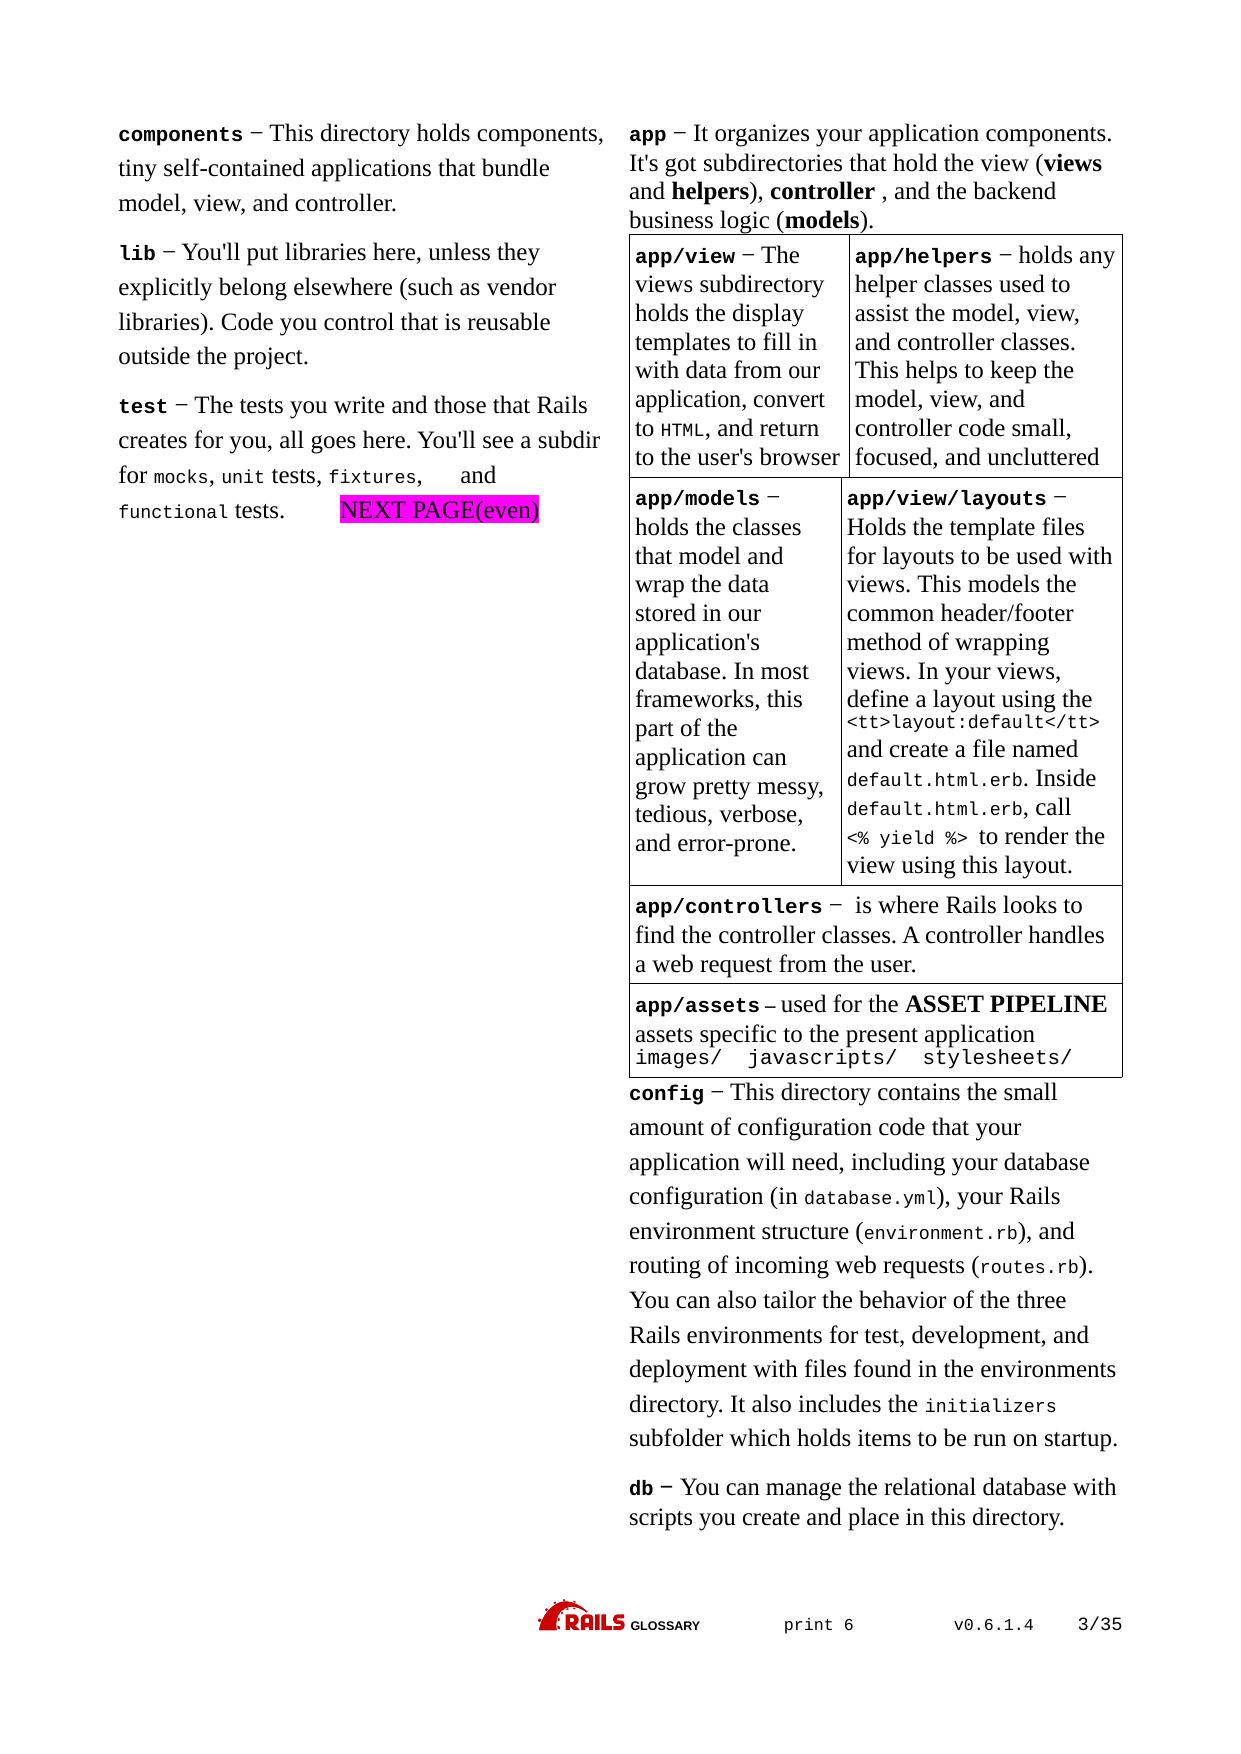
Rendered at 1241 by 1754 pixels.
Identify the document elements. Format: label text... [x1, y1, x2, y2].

text app − It organizes your application components. It's got subdirectories that hold the view (views and helpers), controller , and the backend business logic (models). [629, 118, 1122, 234]
table_header app/helpers − holds any helper classes used to assist the model, view, and controller classes. This helps to keep the model, view, and controller code small, focused, and uncluttered [850, 235, 1122, 477]
text lib − You'll put libraries here, unless they explicitly belong elsewhere (such as vendor libraries). Code you control that is reusable outside the project. [118, 237, 611, 370]
table_cell app/models − holds the classes that model and wrap the data stored in our application's database. In most frameworks, this part of the application can grow pretty messy, tedious, verbose, and error-prone. [630, 478, 841, 884]
text db − You can manage the relational database with scripts you create and place in this directory. [629, 1472, 1122, 1531]
text config − This directory contains the small amount of configuration code that your application will need, including your database configuration (in database.yml), your Rails environment structure (environment.rb), and routing of incoming web requests (routes.rb). You can also tailor the behavior of the three Rails environments for test, development, and deployment with files found in the environments directory. It also includes the initializers subfolder which holds items to be run on startup. [629, 1078, 1122, 1452]
table_cell app/controllers − is where Rails looks to find the controller classes. A controller handles a web request from the user. [630, 886, 1122, 983]
table_cell app/view/layouts − Holds the template files for layouts to be used with views. This models the common header/footer method of wrapping views. In your views, define a layout using the <tt>layout:default</tt> and create a file named default.html.erb. Inside default.html.erb, call <% yield %> to render the view using this layout. [842, 478, 1122, 884]
table_header app/view − The views subdirectory holds the display templates to fill in with data from our application, convert to HTML, and return to the user's browser [630, 235, 849, 477]
table_cell app/assets – used for the ASSET PIPELINE assets specific to the present application images/ javascripts/ stylesheets/ [630, 984, 1122, 1077]
text test − The tests you write and those that Rails creates for you, all goes here. You'll see a subdir for mocks, unit tests, fixtures, and functional tests. NEXT PAGE(even) [118, 390, 611, 524]
text components − This directory holds components, tiny self-contained applications that bundle model, view, and controller. [118, 118, 611, 217]
